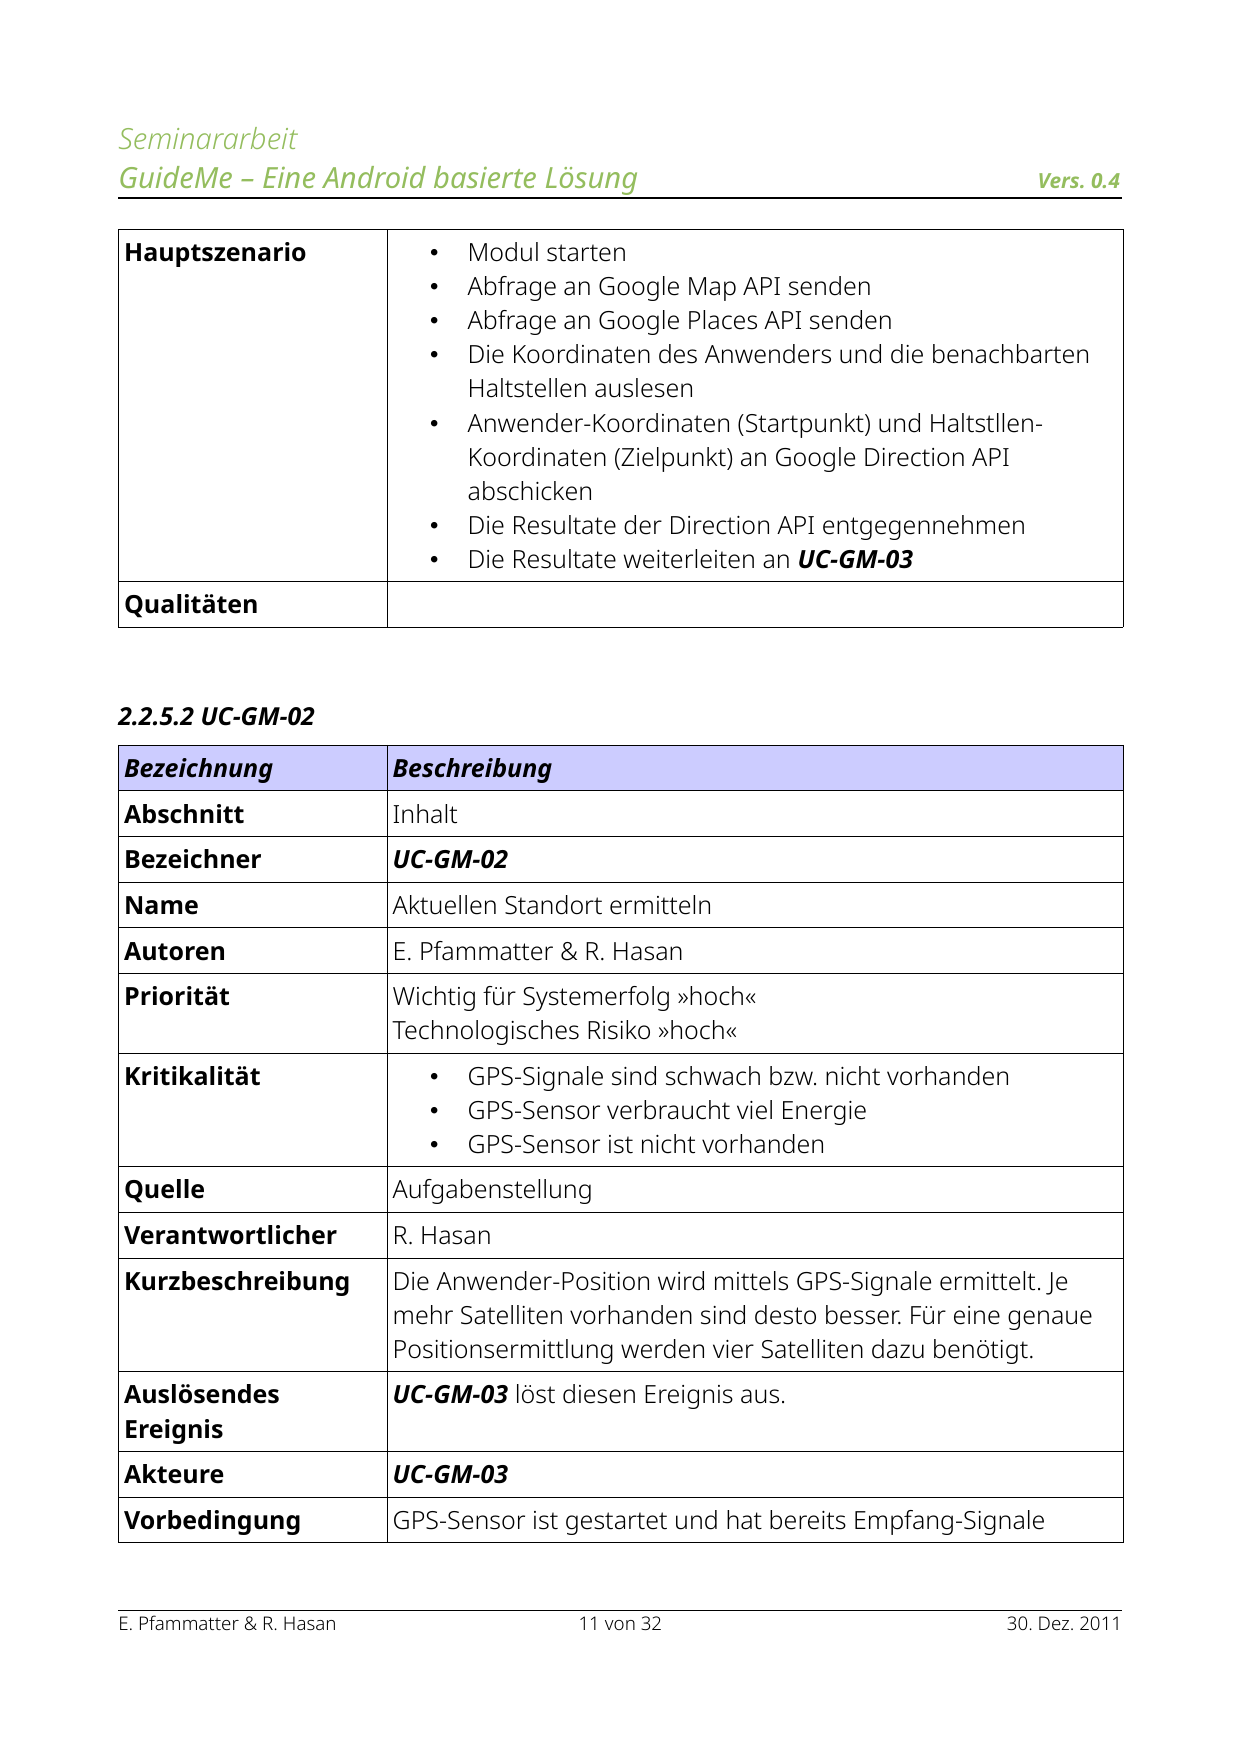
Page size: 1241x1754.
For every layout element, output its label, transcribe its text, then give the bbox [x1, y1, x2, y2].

table_cell E. Pfammatter & R. Hasan [388, 928, 1123, 973]
subtitle 2.2.5.2 UC-GM-02 [118, 698, 1122, 732]
table_cell Akteure [119, 1452, 387, 1497]
table_cell Inhalt [388, 791, 1123, 836]
table_cell Hauptszenario [119, 230, 387, 581]
table_cell Auslösendes Ereignis [119, 1372, 387, 1451]
table_cell GPS-Signale sind schwach bzw. nicht vorhanden GPS-Sensor verbraucht viel Energie GPS-Sensor ist nicht vorhanden [388, 1054, 1123, 1166]
table_cell Aufgabenstellung [388, 1167, 1123, 1212]
table_cell Name [119, 883, 387, 927]
table_cell Die Anwender-Position wird mittels GPS-Signale ermittelt. Je mehr Satelliten vorhanden sind desto besser. Für eine genaue Positionsermittlung werden vier Satelliten dazu benötigt. [388, 1259, 1123, 1371]
table_cell Qualitäten [119, 582, 387, 627]
table_cell UC-GM-03 löst diesen Ereignis aus. [388, 1372, 1123, 1451]
table_cell Kurzbeschreibung [119, 1259, 387, 1371]
table_cell [388, 582, 1123, 627]
table_cell Vorbedingung [119, 1498, 387, 1542]
table_cell Autoren [119, 928, 387, 973]
table_cell Modul starten Abfrage an Google Map API senden Abfrage an Google Places API senden Die Koordinaten des Anwenders und die benachbarten Haltstellen auslesen Anwender-Koordinaten (Startpunkt) und Haltstllen-Koordinaten (Zielpunkt) an Google Direction API abschicken Die Resultate der Direction API entgegennehmen Die Resultate weiterleiten an UC-GM-03 [388, 230, 1123, 581]
table_cell Priorität [119, 974, 387, 1053]
table_cell Aktuellen Standort ermitteln [388, 883, 1123, 927]
table_cell Wichtig für Systemerfolg »hoch« Technologisches Risiko »hoch« [388, 974, 1123, 1053]
table_header Bezeichnung [119, 746, 387, 790]
table_header Beschreibung [388, 746, 1123, 790]
table_cell Kritikalität [119, 1054, 387, 1166]
table_cell Quelle [119, 1167, 387, 1212]
table_cell Bezeichner [119, 837, 387, 882]
table_cell R. Hasan [388, 1213, 1123, 1258]
table_cell Verantwortlicher [119, 1213, 387, 1258]
table_cell UC-GM-03 [388, 1452, 1123, 1497]
table_cell Abschnitt [119, 791, 387, 836]
table_cell UC-GM-02 [388, 837, 1123, 882]
table_cell GPS-Sensor ist gestartet und hat bereits Empfang-Signale [388, 1498, 1123, 1542]
